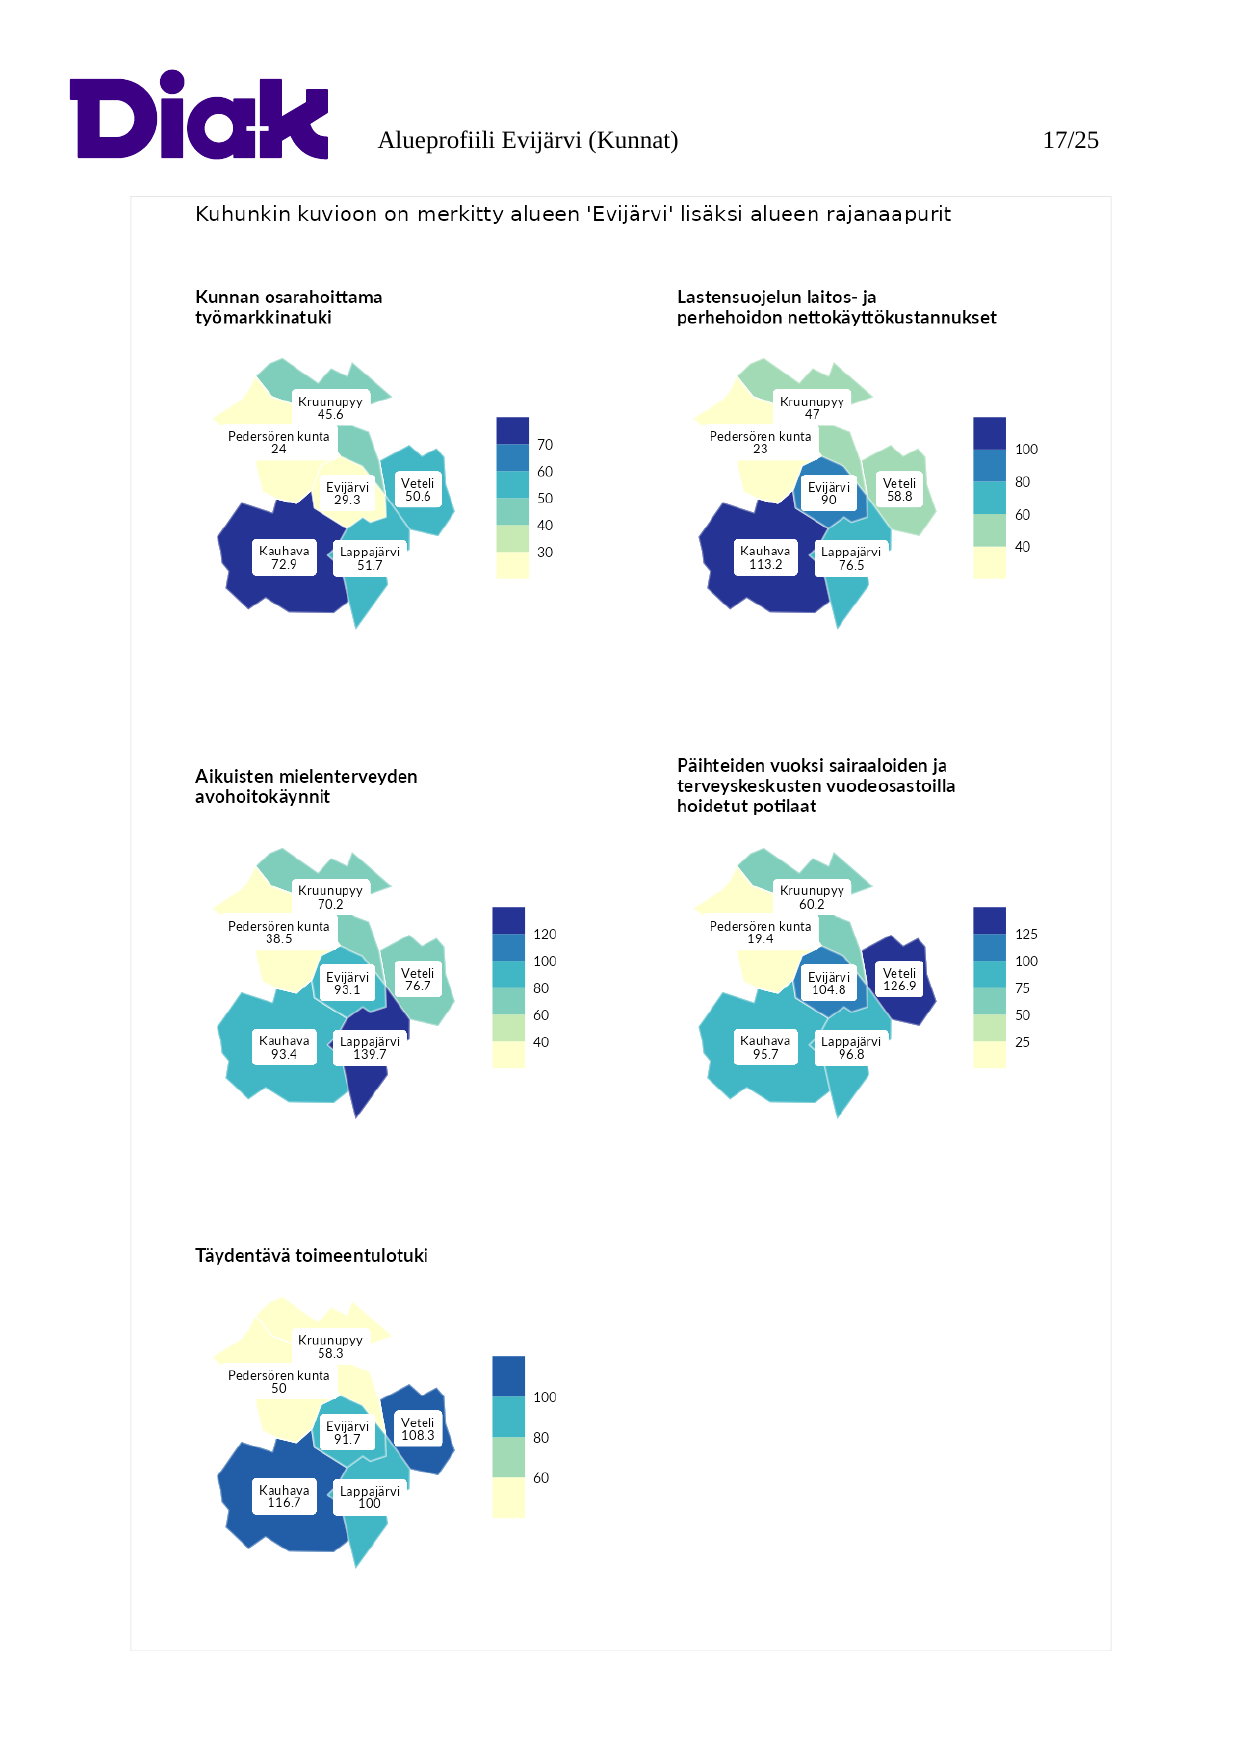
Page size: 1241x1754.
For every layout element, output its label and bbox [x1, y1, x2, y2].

picture [61, 196, 1179, 1651]
